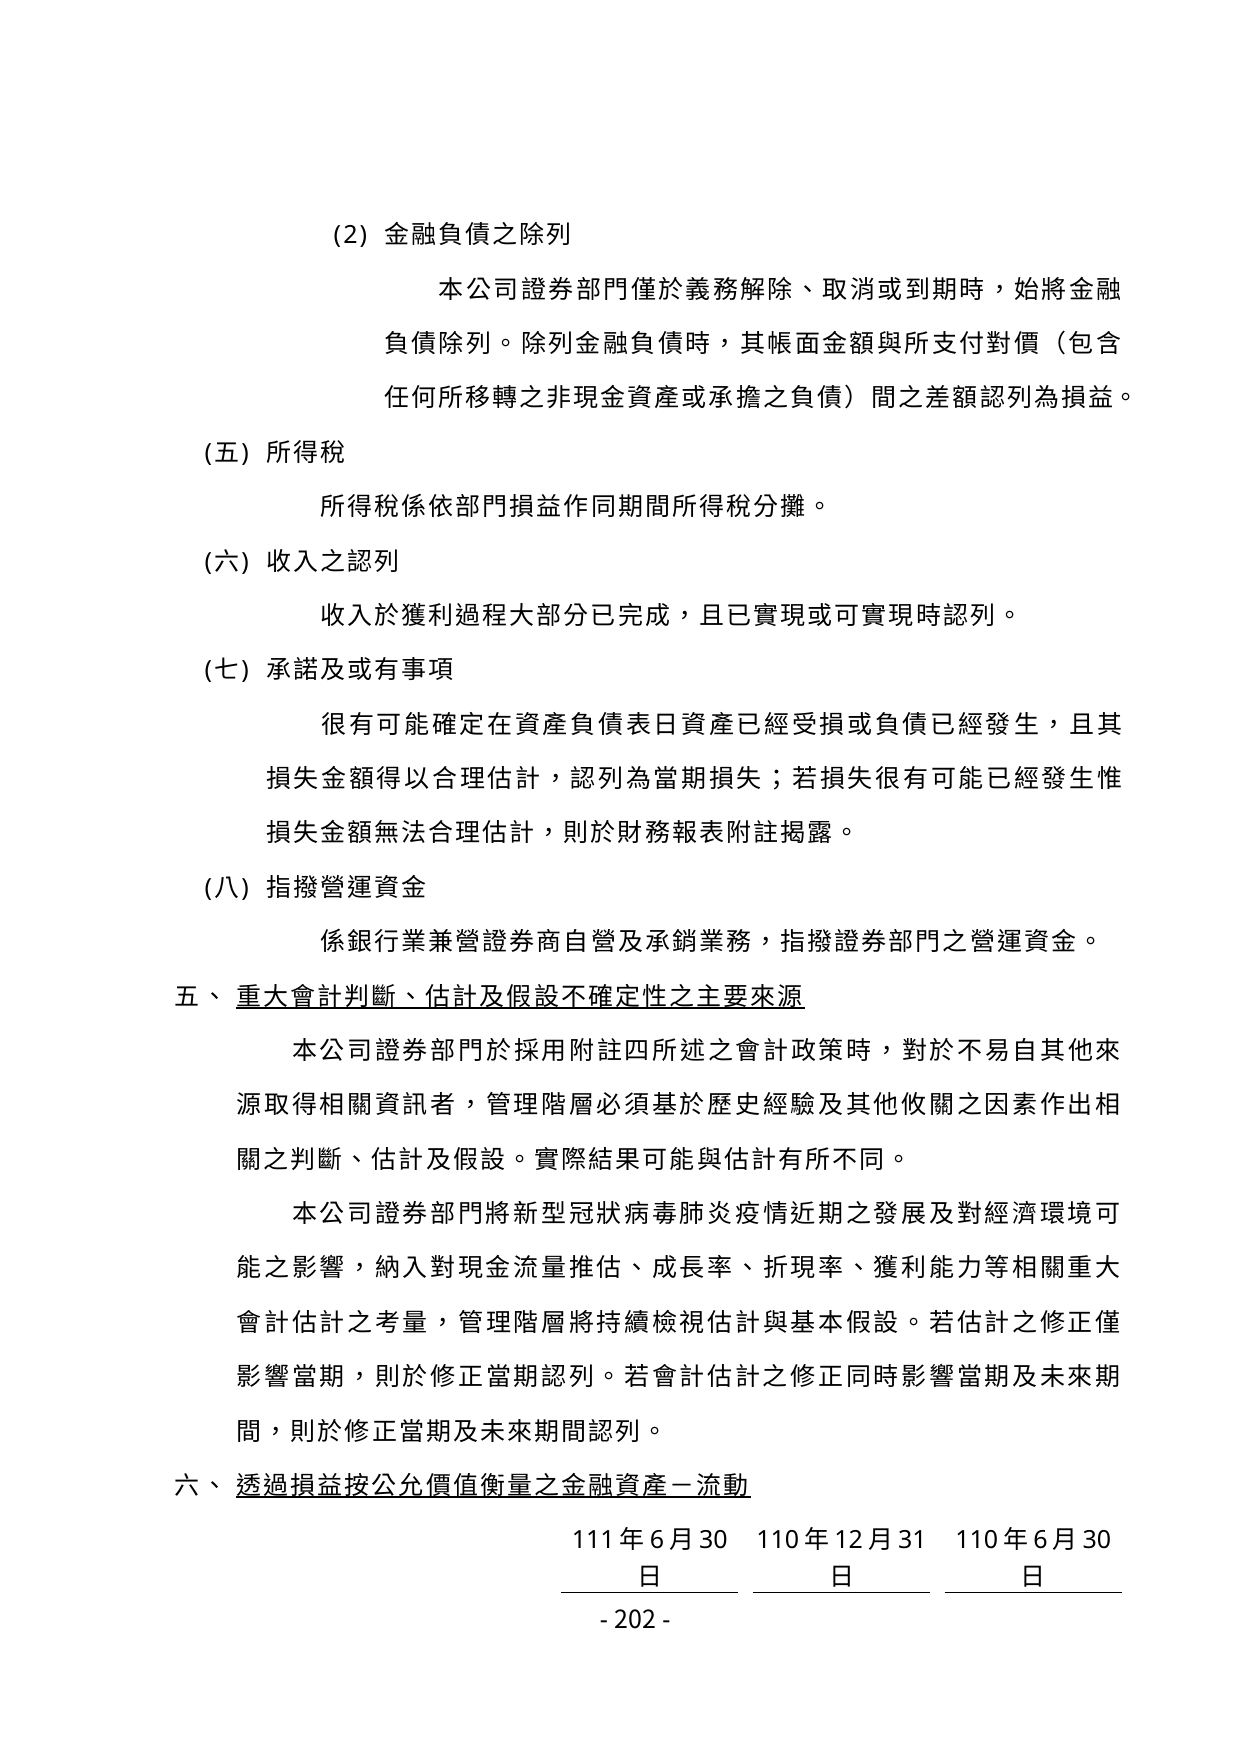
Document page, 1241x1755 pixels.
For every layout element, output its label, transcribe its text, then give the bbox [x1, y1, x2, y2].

text 本公司證券部門將新型冠狀病毒肺炎疫情近期之發展及對經濟環境可能之影響，納入對現金流量推估、成長率、折現率、獲利能力等相關重大會計估計之考量，管理階層將持續檢視估計與基本假設。若估計之修正僅影響當期，則於修正當期認列。若會計估計之修正同時影響當期及未來期間，則於修正當期及未來期間認列。 [236, 1193, 1122, 1447]
text 所得稅係依部門損益作同期間所得稅分攤。 [266, 487, 1122, 523]
text 六、 透過損益按公允價值衡量之金融資產－流動 [148, 1465, 1122, 1502]
text (六) 收入之認列 [177, 541, 1122, 577]
table_header 110年12月31日 [753, 1520, 930, 1592]
text (七) 承諾及或有事項 [177, 650, 1122, 686]
text 本公司證券部門僅於義務解除、取消或到期時，始將金融負債除列。除列金融負債時，其帳面金額與所支付對價（包含任何所移轉之非現金資產或承擔之負債）間之差額認列為損益。 [384, 269, 1122, 414]
table_header [930, 1520, 944, 1592]
text (2) 金融負債之除列 [325, 215, 1122, 251]
table_header 110年6月30日 [945, 1520, 1122, 1592]
text (五) 所得稅 [177, 432, 1122, 468]
text 本公司證券部門於採用附註四所述之會計政策時，對於不易自其他來源取得相關資訊者，管理階層必須基於歷史經驗及其他攸關之因素作出相關之判斷、估計及假設。實際結果可能與估計有所不同。 [236, 1030, 1122, 1175]
text (八) 指撥營運資金 [177, 867, 1122, 903]
text 收入於獲利過程大部分已完成，且已實現或可實現時認列。 [266, 595, 1122, 632]
text 很有可能確定在資產負債表日資產已經受損或負債已經發生，且其損失金額得以合理估計，認列為當期損失；若損失很有可能已經發生惟損失金額無法合理估計，則於財務報表附註揭露。 [266, 704, 1122, 849]
text 係銀行業兼營證券商自營及承銷業務，指撥證券部門之營運資金。 [266, 922, 1122, 958]
text 五、 重大會計判斷、估計及假設不確定性之主要來源 [148, 976, 1122, 1012]
table_header [738, 1520, 753, 1592]
table_header [546, 1520, 561, 1592]
table_header 111年6月30日 [561, 1520, 738, 1592]
table_header [236, 1520, 546, 1592]
